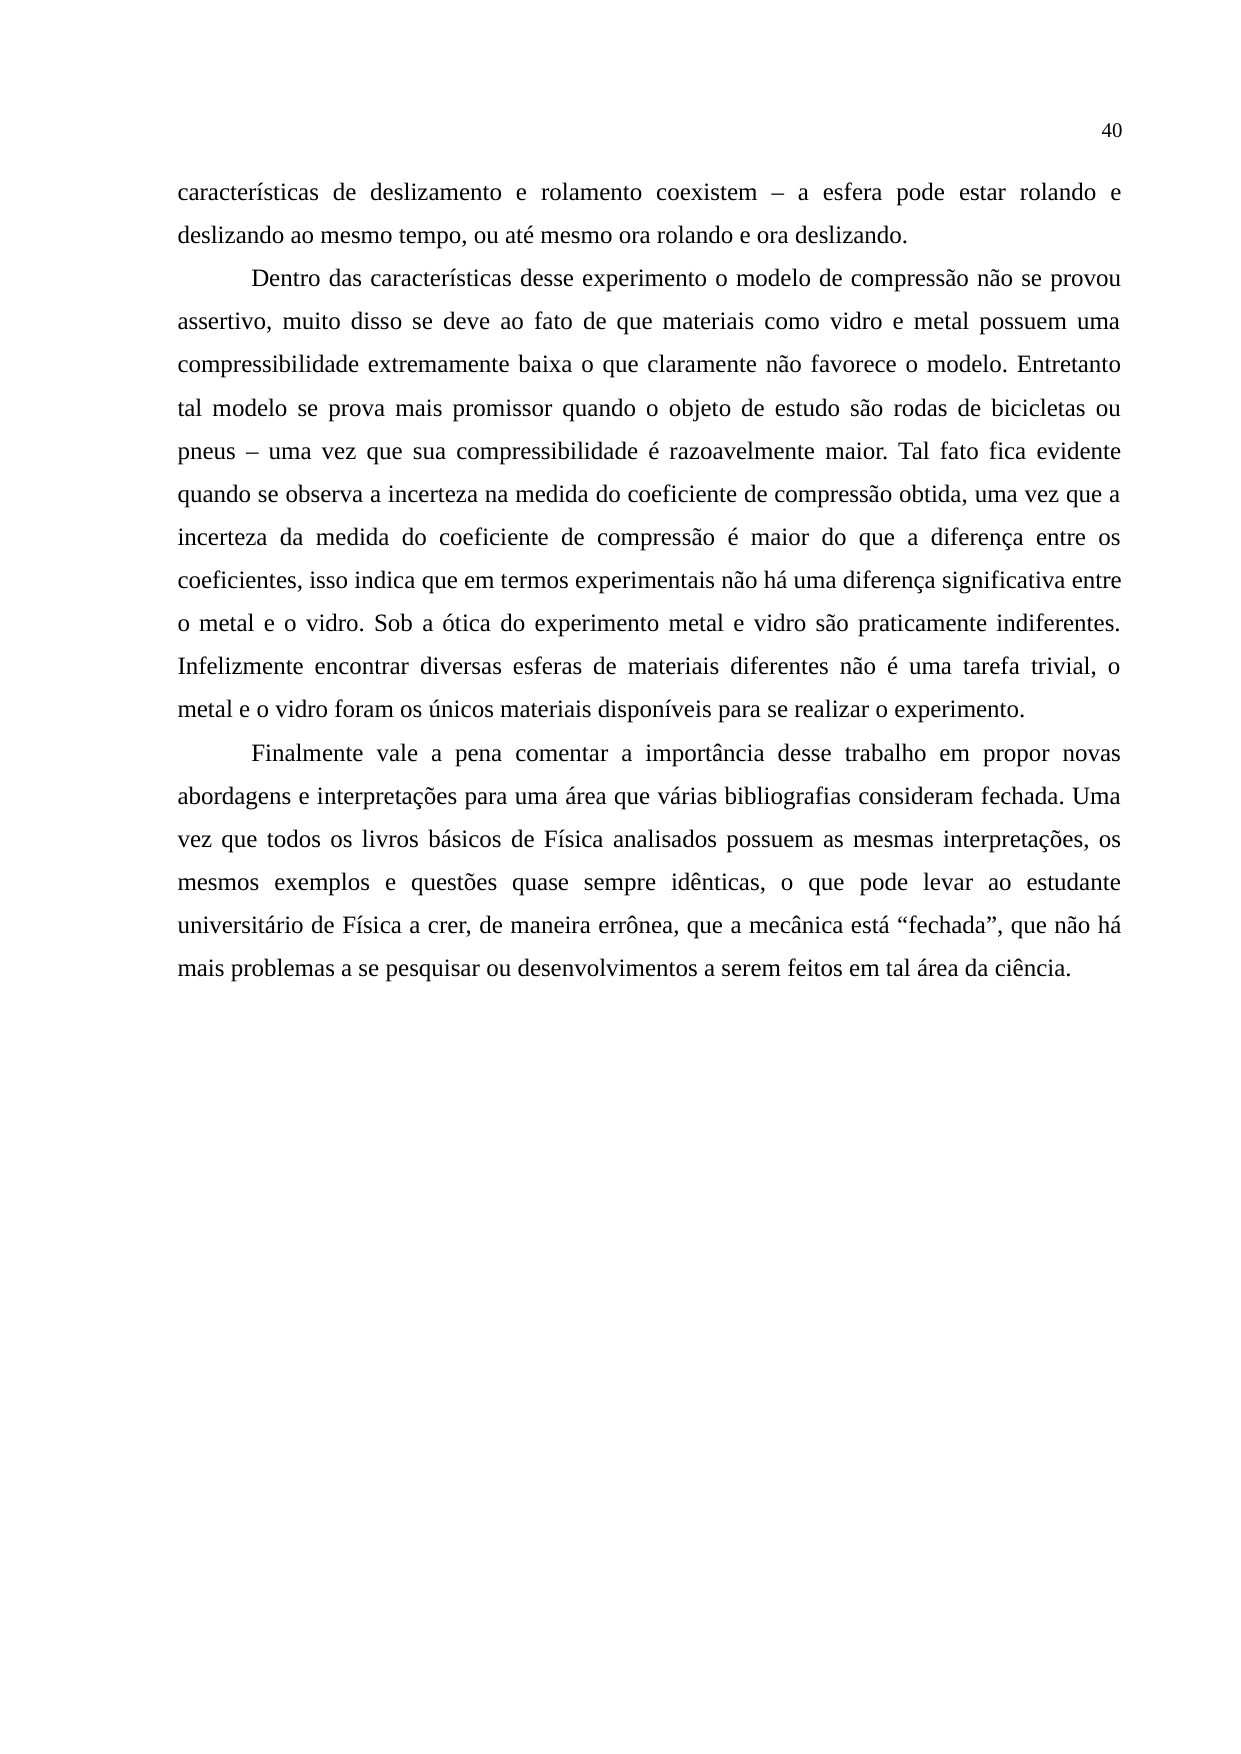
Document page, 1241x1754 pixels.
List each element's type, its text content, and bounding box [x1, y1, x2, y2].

text Dentro das características desse experimento o modelo de compressão não se provou assertivo, muito disso se deve ao fato de que materiais como vidro e metal possuem uma compressibilidade extremamente baixa o que claramente não favorece o modelo. Entretanto tal modelo se prova mais promissor quando o objeto de estudo são rodas de bicicletas ou pneus – uma vez que sua compressibilidade é razoavelmente maior. Tal fato fica evidente quando se observa a incerteza na medida do coeficiente de compressão obtida, uma vez que a incerteza da medida do coeficiente de compressão é maior do que a diferença entre os coeficientes, isso indica que em termos experimentais não há uma diferença significativa entre o metal e o vidro. Sob a ótica do experimento metal e vidro são praticamente indiferentes. Infelizmente encontrar diversas esferas de materiais diferentes não é uma tarefa trivial, o metal e o vidro foram os únicos materiais disponíveis para se realizar o experimento. [177, 263, 1122, 723]
text Finalmente vale a pena comentar a importância desse trabalho em propor novas abordagens e interpretações para uma área que várias bibliografias consideram fechada. Uma vez que todos os livros básicos de Física analisados possuem as mesmas interpretações, os mesmos exemplos e questões quase sempre idênticas, o que pode levar ao estudante universitário de Física a crer, de maneira errônea, que a mecânica está “fechada”, que não há mais problemas a se pesquisar ou desenvolvimentos a serem feitos em tal área da ciência. [177, 738, 1122, 982]
text características de deslizamento e rolamento coexistem – a esfera pode estar rolando e deslizando ao mesmo tempo, ou até mesmo ora rolando e ora deslizando. [177, 177, 1122, 249]
